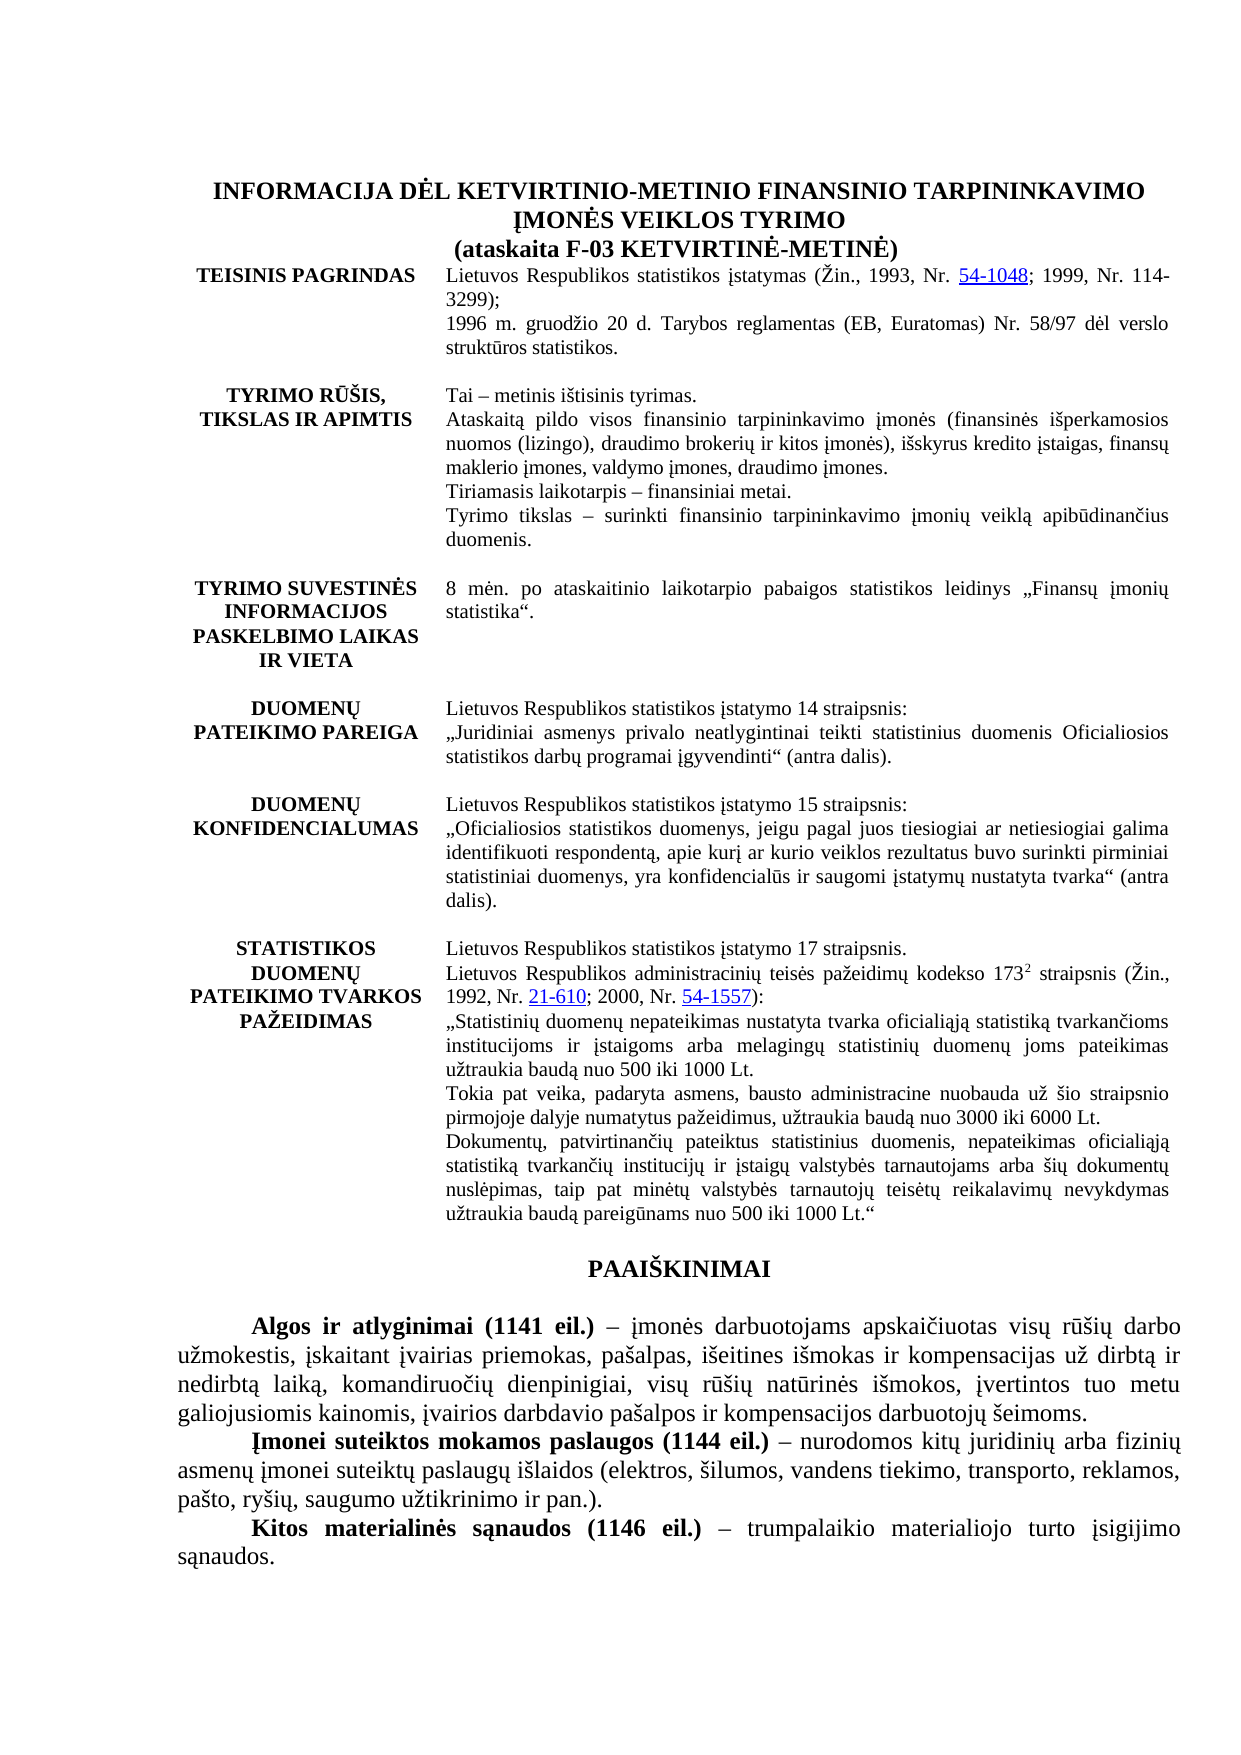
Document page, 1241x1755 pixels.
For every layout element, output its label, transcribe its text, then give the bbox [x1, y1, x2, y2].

text Kitos materialinės sąnaudos (1146 eil.) – trumpalaikio materialiojo turto įsigijimo sąnaudos. [177, 1513, 1181, 1570]
text INFORMACIJA DĖL ketvirtinio-METINIO FINANSINIO TARPININKAVIMO ĮMONĖS VEIKLOS TYRIMO [177, 176, 1181, 234]
table_cell Lietuvos Respublikos statistikos įstatymo 17 straipsnis. Lietuvos Respublikos administracinių teisės pažeidimų kodekso 1732 straipsnis (Žin., 1992, Nr. 21-610; 2000, Nr. 54-1557): „Statistinių duomenų nepateikimas nustatyta tvarka oficialiąją statistiką tvarkančioms institucijoms ir įstaigoms arba melagingų statistinių duomenų joms pateikimas užtraukia baudą nuo 500 iki 1000 Lt. Tokia pat veika, padaryta asmens, bausto administracine nuobauda už šio straipsnio pirmojoje dalyje numatytus pažeidimus, užtraukia baudą nuo 3000 iki 6000 Lt. Dokumentų, patvirtinančių pateiktus statistinius duomenis, nepateikimas oficialiąją statistiką tvarkančių institucijų ir įstaigų valstybės tarnautojams arba šių dokumentų nuslėpimas, taip pat minėtų valstybės tarnautojų teisėtų reikalavimų nevykdymas užtraukia baudą pareigūnams nuo 500 iki 1000 Lt.“ [434, 936, 1181, 1225]
table_cell DUOMENŲ KONFIDENCIALUMAS [177, 792, 434, 936]
table_cell TYRIMO SUVESTINĖS INFORMACIJOS PASKELBIMO LAIKAS IR VIETA [177, 575, 434, 696]
table_cell Lietuvos Respublikos statistikos įstatymo 15 straipsnis: „Oficialiosios statistikos duomenys, jeigu pagal juos tiesiogiai ar netiesiogiai galima identifikuoti respondentą, apie kurį ar kurio veiklos rezultatus buvo surinkti pirminiai statistiniai duomenys, yra konfidencialūs ir saugomi įstatymų nustatyta tvarka“ (antra dalis). [434, 792, 1181, 936]
table_header Lietuvos Respublikos statistikos įstatymas (Žin., 1993, Nr. 54-1048; 1999, Nr. 114-3299); 1996 m. gruodžio 20 d. Tarybos reglamentas (EB, Euratomas) Nr. 58/97 dėl verslo struktūros statistikos. [434, 263, 1181, 383]
text Algos ir atlyginimai (1141 eil.) – įmonės darbuotojams apskaičiuotas visų rūšių darbo užmokestis, įskaitant įvairias priemokas, pašalpas, išeitines išmokas ir kompensacijas už dirbtą ir nedirbtą laiką, komandiruočių dienpinigiai, visų rūšių natūrinės išmokos, įvertintos tuo metu galiojusiomis kainomis, įvairios darbdavio pašalpos ir kompensacijos darbuotojų šeimoms. [177, 1311, 1181, 1426]
text paaiškinimai [177, 1254, 1181, 1283]
table_cell Lietuvos Respublikos statistikos įstatymo 14 straipsnis: „Juridiniai asmenys privalo neatlygintinai teikti statistinius duomenis Oficialiosios statistikos darbų programai įgyvendinti“ (antra dalis). [434, 696, 1181, 792]
text Įmonei suteiktos mokamos paslaugos (1144 eil.) – nurodomos kitų juridinių arba fizinių asmenų įmonei suteiktų paslaugų išlaidos (elektros, šilumos, vandens tiekimo, transporto, reklamos, pašto, ryšių, saugumo užtikrinimo ir pan.). [177, 1426, 1181, 1513]
table_cell TYRIMO RŪŠIS, TIKSLAS IR APIMTIS [177, 383, 434, 575]
text (ataskaita F-03 KETVIRTINĖ-METINĖ) [177, 234, 1181, 263]
table_cell STATISTIKOS DUOMENŲ PATEIKIMO TVARKOS PAŽEIDIMAS [177, 936, 434, 1225]
table_cell DUOMENŲ PATEIKIMO PAREIGA [177, 696, 434, 792]
table_cell 8 mėn. po ataskaitinio laikotarpio pabaigos statistikos leidinys „Finansų įmonių statistika“. [434, 575, 1181, 696]
table_cell Tai – metinis ištisinis tyrimas. Ataskaitą pildo visos finansinio tarpininkavimo įmonės (finansinės išperkamosios nuomos (lizingo), draudimo brokerių ir kitos įmonės), išskyrus kredito įstaigas, finansų maklerio įmones, valdymo įmones, draudimo įmones. Tiriamasis laikotarpis – finansiniai metai. Tyrimo tikslas – surinkti finansinio tarpininkavimo įmonių veiklą apibūdinančius duomenis. [434, 383, 1181, 575]
table_header TEISINIS PAGRINDAS [177, 263, 434, 383]
